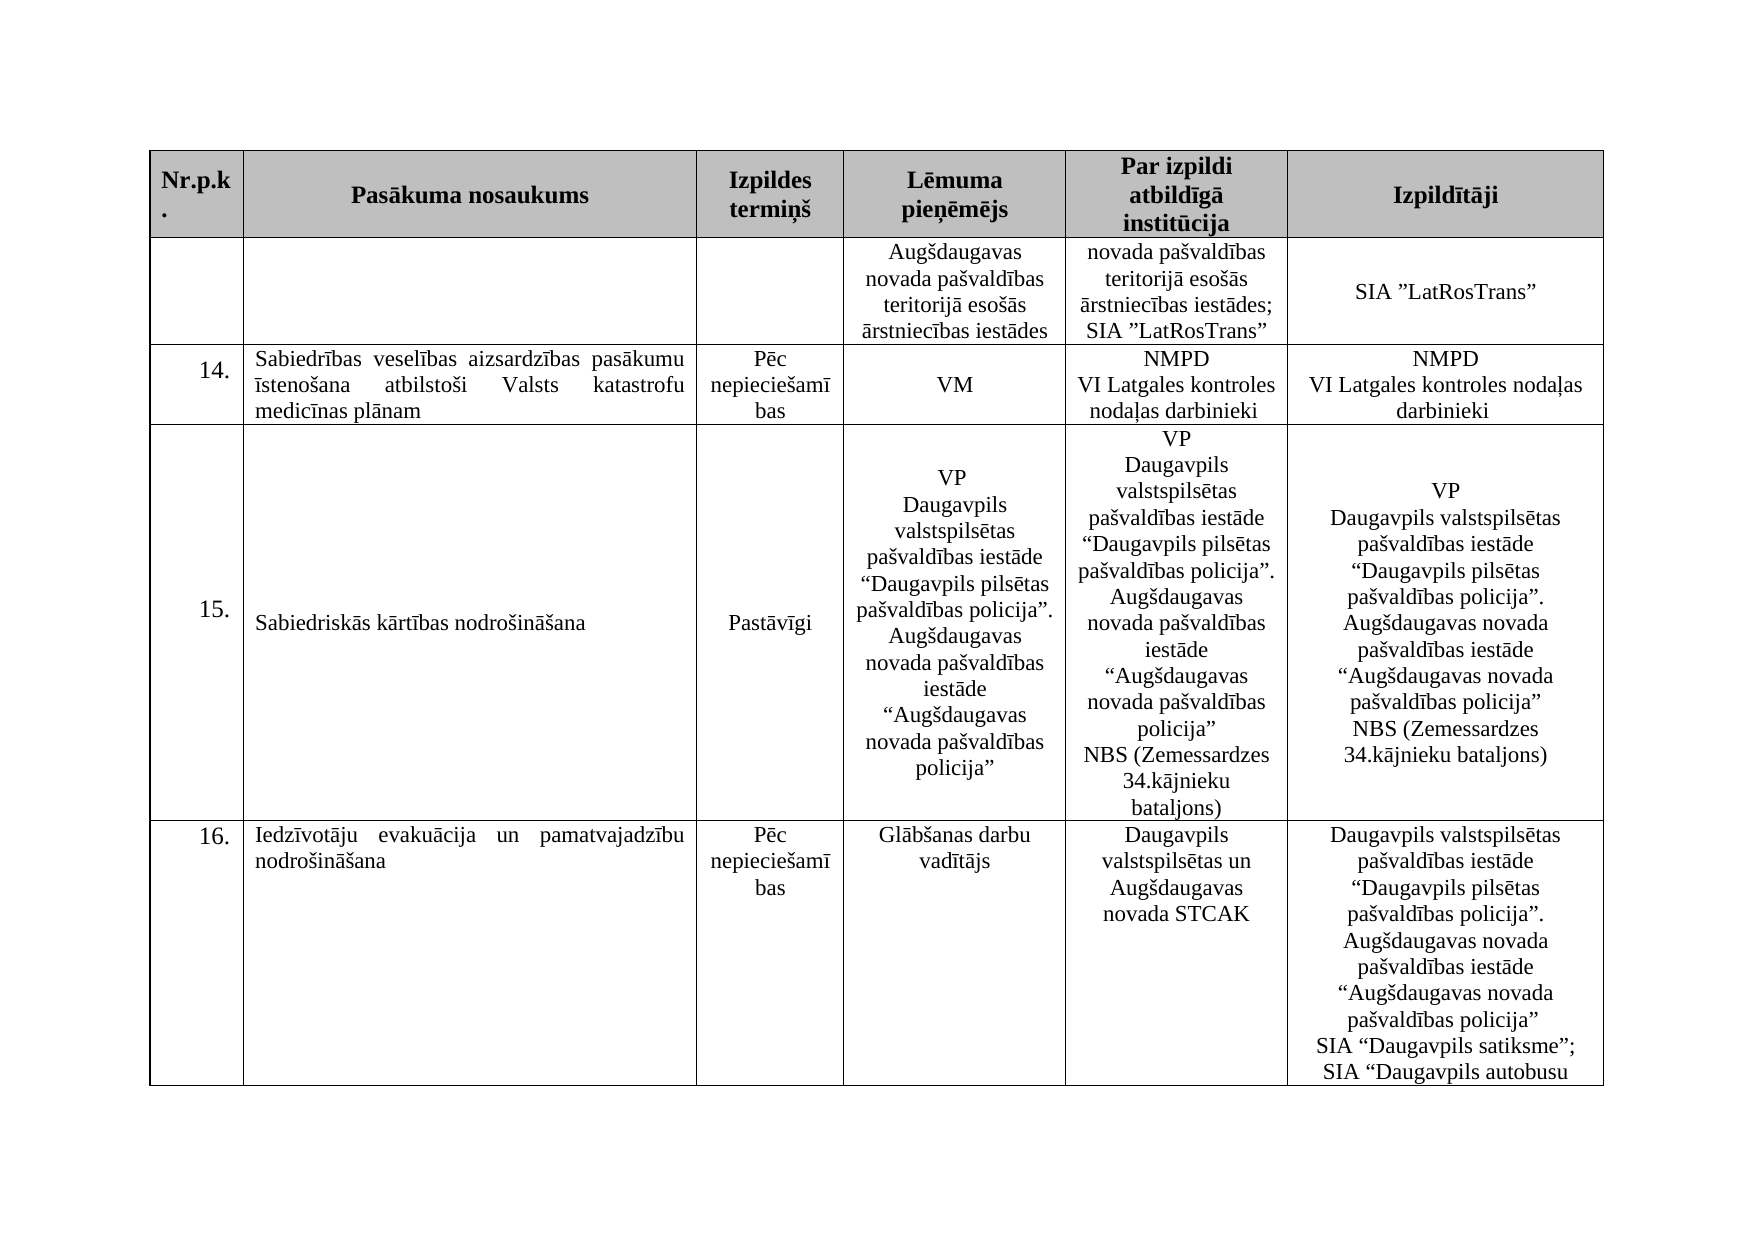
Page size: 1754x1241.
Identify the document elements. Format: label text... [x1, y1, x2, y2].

table_cell [151, 238, 243, 344]
table_cell VP Daugavpils valstspilsētas pašvaldības iestāde “Daugavpils pilsētas pašvaldības policija”. Augšdaugavas novada pašvaldības iestāde “Augšdaugavas novada pašvaldības policija” NBS (Zemessardzes 34.kājnieku bataljons) [1288, 425, 1603, 820]
table_cell [151, 345, 243, 424]
table_cell VP Daugavpils valstspilsētas pašvaldības iestāde “Daugavpils pilsētas pašvaldības policija”. Augšdaugavas novada pašvaldības iestāde “Augšdaugavas novada pašvaldības policija” [844, 425, 1065, 820]
table_cell SIA ”LatRosTrans” [1288, 238, 1603, 344]
table_cell VM [844, 345, 1065, 424]
table_cell Iedzīvotāju evakuācija un pamatvajadzību nodrošināšana [244, 821, 696, 1085]
table_cell Pēc nepieciešamības [697, 345, 843, 424]
table_cell Glābšanas darbu vadītājs [844, 821, 1065, 1085]
table_cell Daugavpils valstspilsētas pašvaldības iestāde “Daugavpils pilsētas pašvaldības policija”. Augšdaugavas novada pašvaldības iestāde “Augšdaugavas novada pašvaldības policija” SIA “Daugavpils satiksme”; SIA “Daugavpils autobusu [1288, 821, 1603, 1085]
table_cell Pēc nepieciešamības [697, 821, 843, 1085]
table_cell Pastāvīgi [697, 425, 843, 820]
table_cell [151, 425, 243, 820]
table_cell [244, 238, 696, 344]
table_cell NMPD VI Latgales kontroles nodaļas darbinieki [1066, 345, 1287, 424]
table_cell VP Daugavpils valstspilsētas pašvaldības iestāde “Daugavpils pilsētas pašvaldības policija”. Augšdaugavas novada pašvaldības iestāde “Augšdaugavas novada pašvaldības policija” NBS (Zemessardzes 34.kājnieku bataljons) [1066, 425, 1287, 820]
table_cell Sabiedrības veselības aizsardzības pasākumu īstenošana atbilstoši Valsts katastrofu medicīnas plānam [244, 345, 696, 424]
table_header Nr.p.k. [151, 151, 243, 237]
table_header Izpildītāji [1288, 151, 1603, 237]
table_cell NMPD VI Latgales kontroles nodaļas darbinieki [1288, 345, 1603, 424]
table_cell Sabiedriskās kārtības nodrošināšana [244, 425, 696, 820]
table_cell Augšdaugavas novada pašvaldības teritorijā esošās ārstniecības iestādes [844, 238, 1065, 344]
table_header Pasākuma nosaukums [244, 151, 696, 237]
table_header Par izpildi atbildīgā institūcija [1066, 151, 1287, 237]
table_header Lēmuma pieņēmējs [844, 151, 1065, 237]
table_cell novada pašvaldības teritorijā esošās ārstniecības iestādes; SIA ”LatRosTrans” [1066, 238, 1287, 344]
table_cell [697, 238, 843, 344]
table_cell [151, 821, 243, 1085]
table_header Izpildes termiņš [697, 151, 843, 237]
table_cell Daugavpils valstspilsētas un Augšdaugavas novada STCAK [1066, 821, 1287, 1085]
